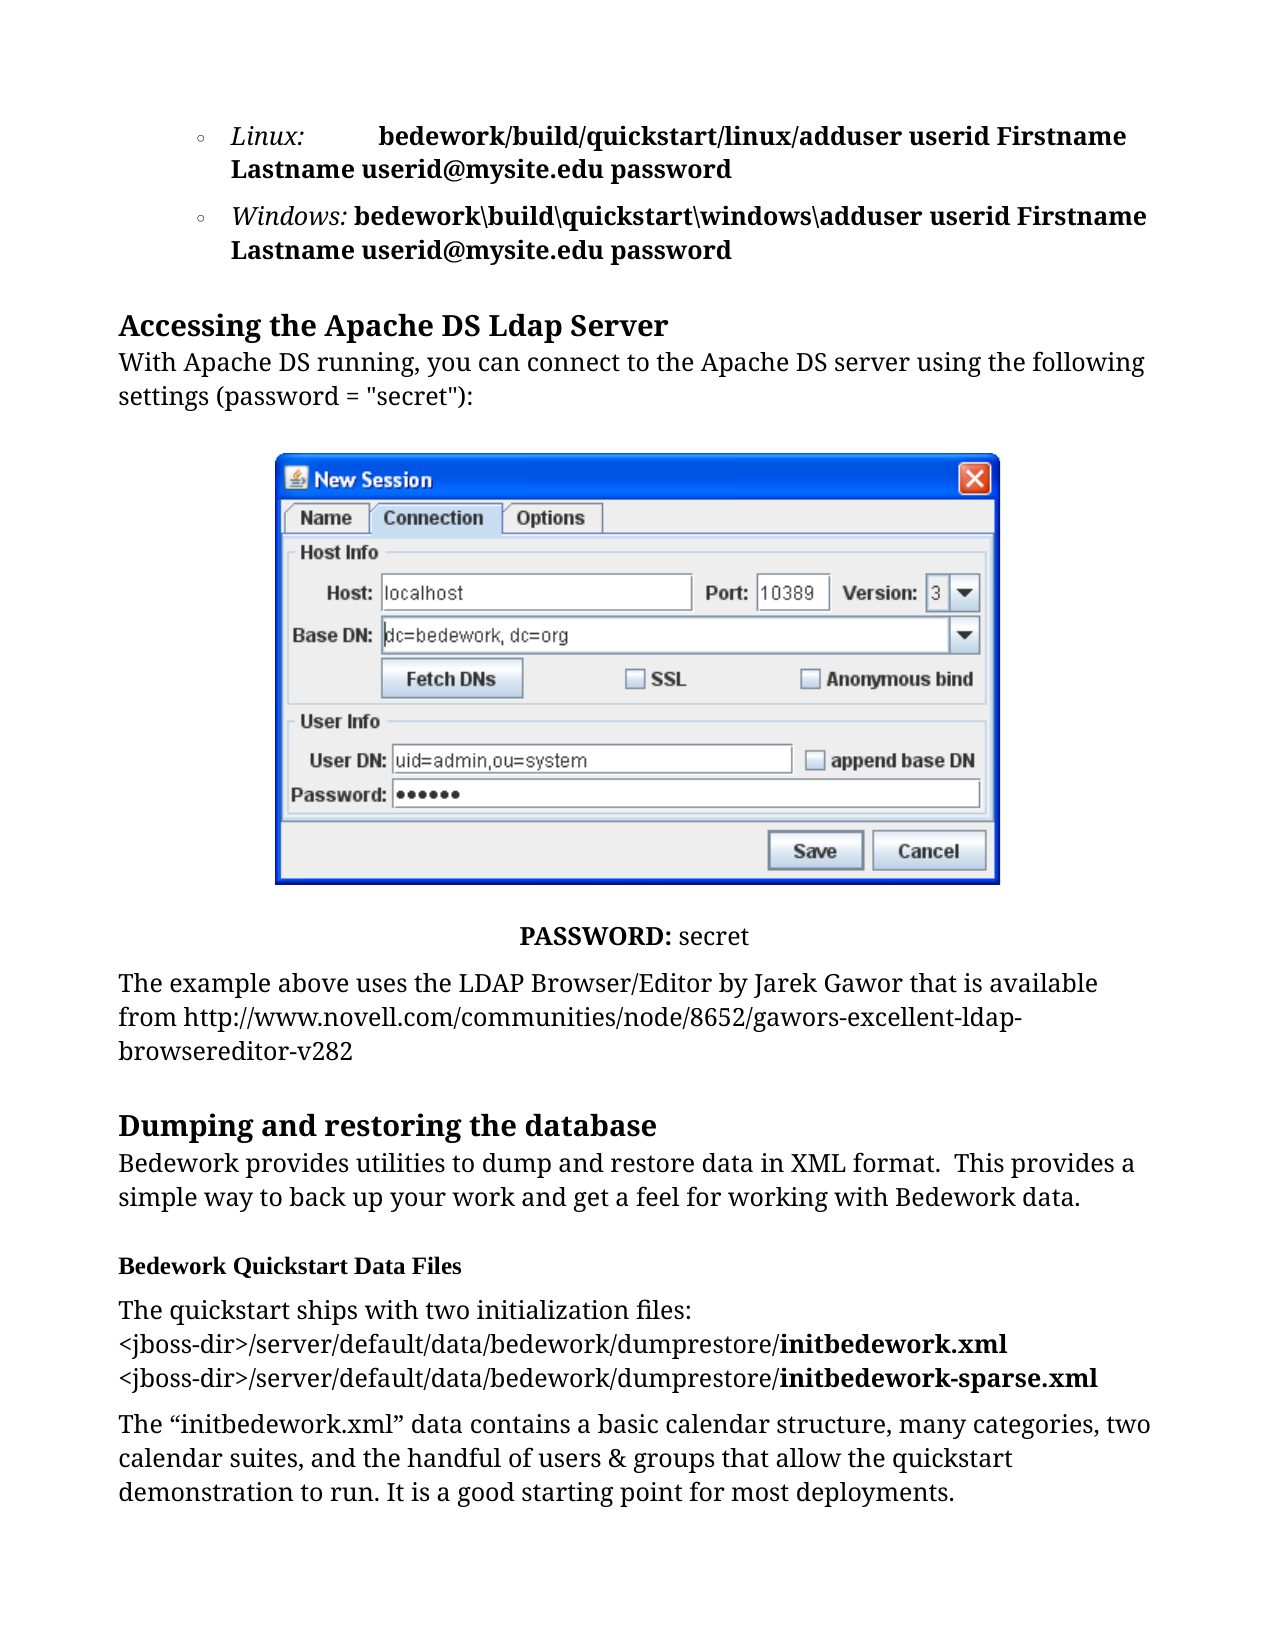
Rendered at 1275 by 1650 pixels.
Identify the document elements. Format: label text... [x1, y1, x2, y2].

list Linux: bedework/build/quickstart/linux/adduser userid Firstname Lastname userid@mysite.edu password [193, 118, 1157, 186]
subtitle Dumping and restoring the database [118, 1106, 1157, 1145]
text Bedework provides utilities to dump and restore data in XML format. This provides a simple way to back up your work and get a feel for working with Bedework data. [118, 1145, 1157, 1213]
text PASSWORD: secret [118, 425, 1157, 953]
text The example above uses the LDAP Browser/Editor by Jarek Gawor that is available from http://www.novell.com/communities/node/8652/gawors-excellent-ldap-browsereditor-v282 [118, 966, 1157, 1068]
text The “initbedework.xml” data contains a basic calendar structure, many categories, two calendar suites, and the handful of users & groups that allow the quickstart demonstration to run. It is a good starting point for most deployments. [118, 1407, 1157, 1509]
list Windows: bedework\build\quickstart\windows\adduser userid Firstname Lastname userid@mysite.edu password [193, 199, 1157, 267]
text With Apache DS running, you can connect to the Apache DS server using the following settings (password = "secret"): [118, 344, 1157, 413]
subtitle Bedework Quickstart Data Files [118, 1251, 1157, 1280]
subtitle Accessing the Apache DS Ldap Server [118, 305, 1157, 344]
text The quickstart ships with two initialization files: <jboss-dir>/server/default/data/bedework/dumprestore/initbedework.xml <jboss-dir>/server/default/data/bedework/dumprestore/initbedework-sparse.xml [118, 1292, 1157, 1394]
picture [275, 453, 1001, 885]
